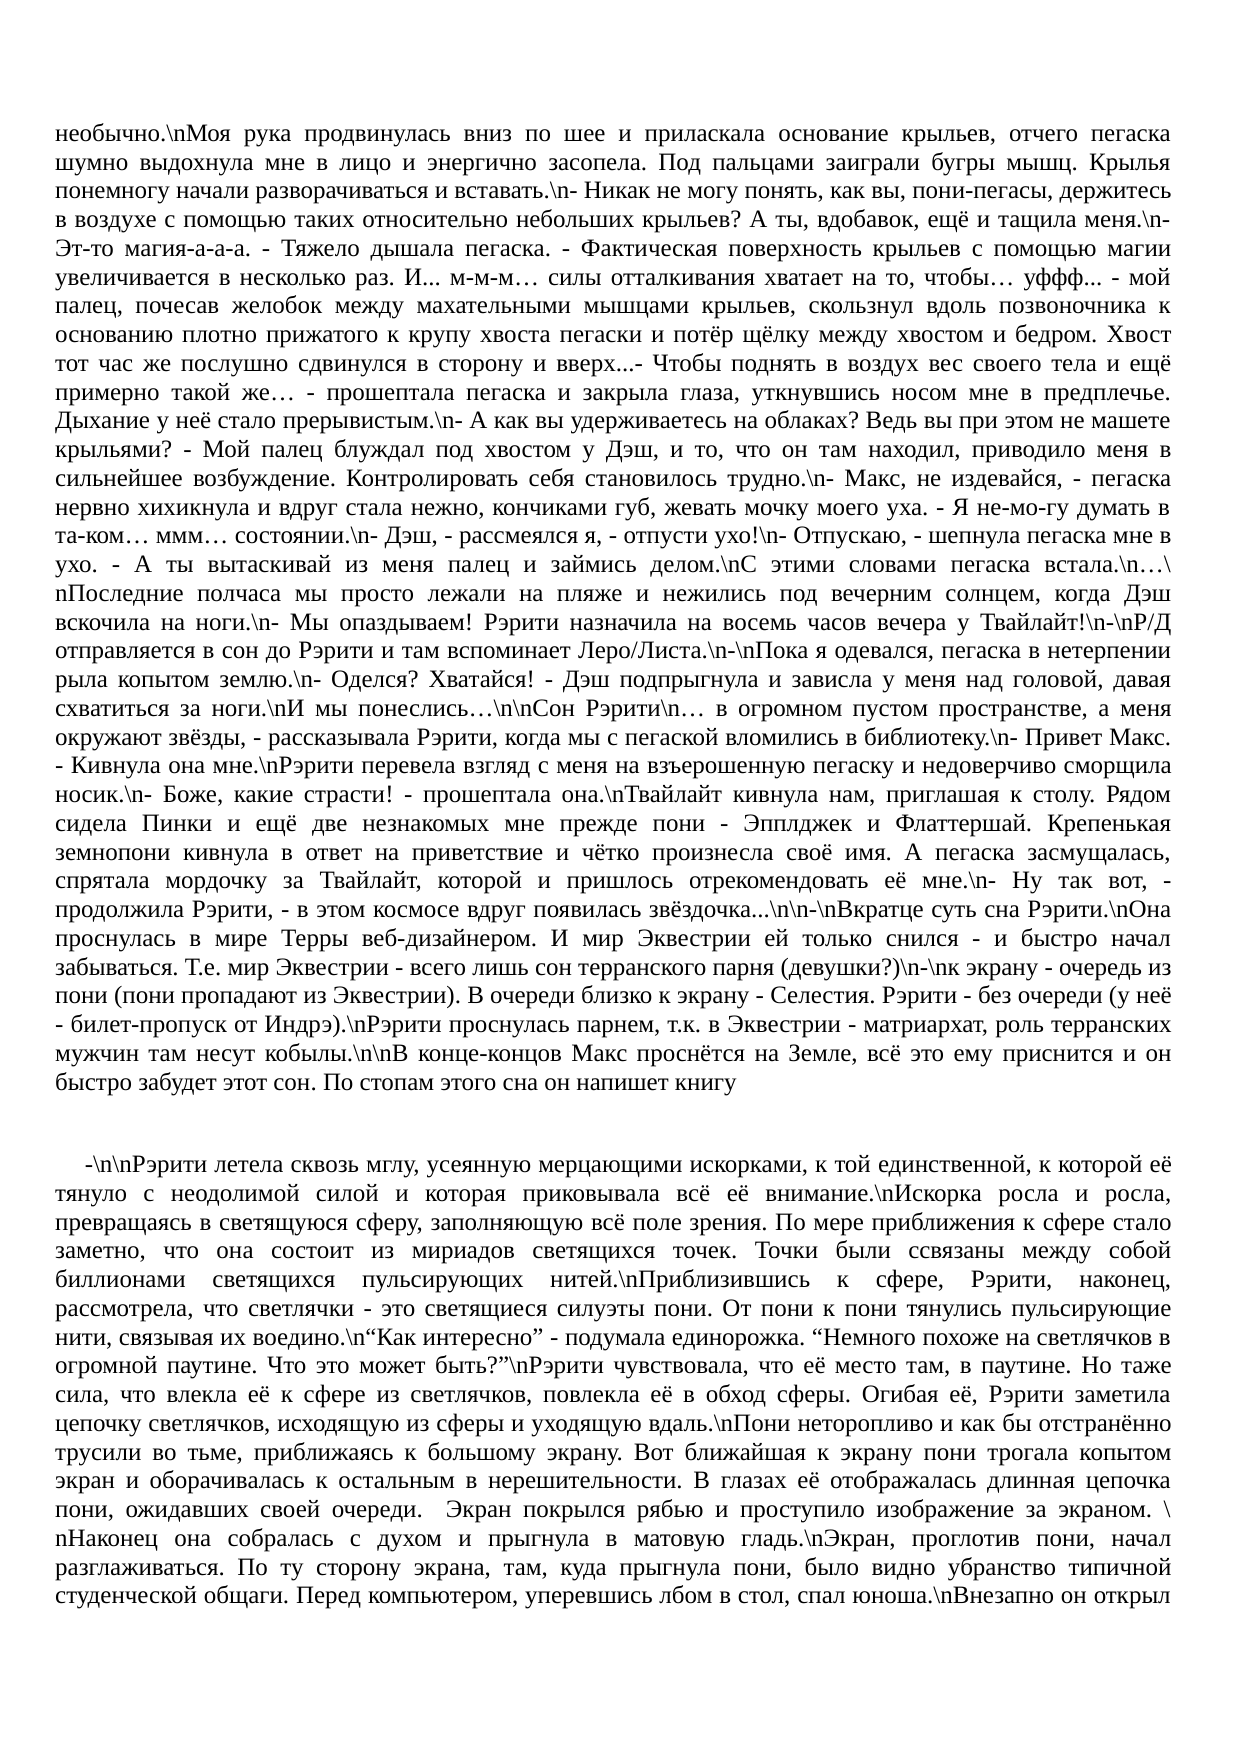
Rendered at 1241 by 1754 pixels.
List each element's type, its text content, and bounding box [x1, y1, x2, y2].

text -\n\nРэрити летела сквозь мглу, усеянную мерцающими искорками, к той единственной, к которой её тянуло с неодолимой силой и которая приковывала всё её внимание.\nИскорка росла и росла, превращаясь в светящуюся сферу, заполняющую всё поле зрения. По мере приближения к сфере стало заметно, что она состоит из мириадов светящихся точек. Точки были ссвязаны между собой биллионами светящихся пульсирующих нитей.\nПриблизившись к сфере, Рэрити, наконец, рассмотрела, что светлячки - это светящиеся силуэты пони. От пони к пони тянулись пульсирующие нити, связывая их воедино.\n“Как интересно” - подумала единорожка. “Немного похоже на светлячков в огромной паутине. Что это может быть?”\nРэрити чувствовала, что её место там, в паутине. Но таже сила, что влекла её к сфере из светлячков, повлекла её в обход сферы. Огибая её, Рэрити заметила цепочку светлячков, исходящую из сферы и уходящую вдаль.\nПони неторопливо и как бы отстранённо трусили во тьме, приближаясь к большому экрану. Вот ближайшая к экрану пони трогала копытом экран и оборачивалась к остальным в нерешительности. В глазах её отображалась длинная цепочка пони, ожидавших своей очереди. Экран покрылся рябью и проступило изображение за экраном. \nНаконец она собралась с духом и прыгнула в матовую гладь.\nЭкран, проглотив пони, начал разглаживаться. По ту сторону экрана, там, куда прыгнула пони, было видно убранство типичной студенческой общаги. Перед компьютером, уперевшись лбом в стол, спал юноша.\nВнезапно он открыл [55, 1149, 1172, 1609]
text необычно.\nМоя рука продвинулась вниз по шее и приласкала основание крыльев, отчего пегаска шумно выдохнула мне в лицо и энергично засопела. Под пальцами заиграли бугры мышц. Крылья понемногу начали разворачиваться и вставать.\n- Никак не могу понять, как вы, пони-пегасы, держитесь в воздухе с помощью таких относительно небольших крыльев? А ты, вдобавок, ещё и тащила меня.\n- Эт-то магия-а-а-а. - Тяжело дышала пегаска. - Фактическая поверхность крыльев с помощью магии увеличивается в несколько раз. И... м-м-м… силы отталкивания хватает на то, чтобы… уффф... - мой палец, почесав желобок между махательными мышцами крыльев, скользнул вдоль позвоночника к основанию плотно прижатого к крупу хвоста пегаски и потёр щёлку между хвостом и бедром. Хвост тот час же послушно сдвинулся в сторону и вверх...- Чтобы поднять в воздух вес своего тела и ещё примерно такой же… - прошептала пегаска и закрыла глаза, уткнувшись носом мне в предплечье. Дыхание у неё стало прерывистым.\n- А как вы удерживаетесь на облаках? Ведь вы при этом не машете крыльями? - Мой палец блуждал под хвостом у Дэш, и то, что он там находил, приводило меня в сильнейшее возбуждение. Контролировать себя становилось трудно.\n- Макс, не издевайся, - пегаска нервно хихикнула и вдруг стала нежно, кончиками губ, жевать мочку моего уха. - Я не-мо-гу думать в та-ком… ммм… состоянии.\n- Дэш, - рассмеялся я, - отпусти ухо!\n- Отпускаю, - шепнула пегаска мне в ухо. - А ты вытаскивай из меня палец и займись делом.\nС этими словами пегаска встала.\n…\nПоследние полчаса мы просто лежали на пляже и нежились под вечерним солнцем, когда Дэш вскочила на ноги.\n- Мы опаздываем! Рэрити назначила на восемь часов вечера у Твайлайт!\n-\nР/Д отправляется в сон до Рэрити и там вспоминает Леро/Листа.\n-\nПока я одевался, пегаска в нетерпении рыла копытом землю.\n- Оделся? Хватайся! - Дэш подпрыгнула и зависла у меня над головой, давая схватиться за ноги.\nИ мы понеслись…\n\nСон Рэрити\n… в огромном пустом пространстве, а меня окружают звёзды, - рассказывала Рэрити, когда мы с пегаской вломились в библиотеку.\n- Привет Макс. - Кивнула она мне.\nРэрити перевела взгляд с меня на взъерошенную пегаску и недоверчиво сморщила носик.\n- Боже, какие страсти! - прошептала она.\nТвайлайт кивнула нам, приглашая к столу. Рядом сидела Пинки и ещё две незнакомых мне прежде пони - Эпплджек и Флаттершай. Крепенькая земнопони кивнула в ответ на приветствие и чётко произнесла своё имя. А пегаска засмущалась, спрятала мордочку за Твайлайт, которой и пришлось отрекомендовать её мне.\n- Ну так вот, - продолжила Рэрити, - в этом космосе вдруг появилась звёздочка...\n\n-\nВкратце суть сна Рэрити.\nОна проснулась в мире Терры веб-дизайнером. И мир Эквестрии ей только снился - и быстро начал забываться. Т.е. мир Эквестрии - всего лишь сон терранского парня (девушки?)\n-\nк экрану - очередь из пони (пони пропадают из Эквестрии). В очереди близко к экрану - Селестия. Рэрити - без очереди (у неё - билет-пропуск от Индрэ).\nРэрити проснулась парнем, т.к. в Эквестрии - матриархат, роль терранских мужчин там несут кобылы.\n\nВ конце-концов Макс проснётся на Земле, всё это ему приснится и он быстро забудет этот сон. По стопам этого сна он напишет книгу [55, 118, 1172, 1096]
